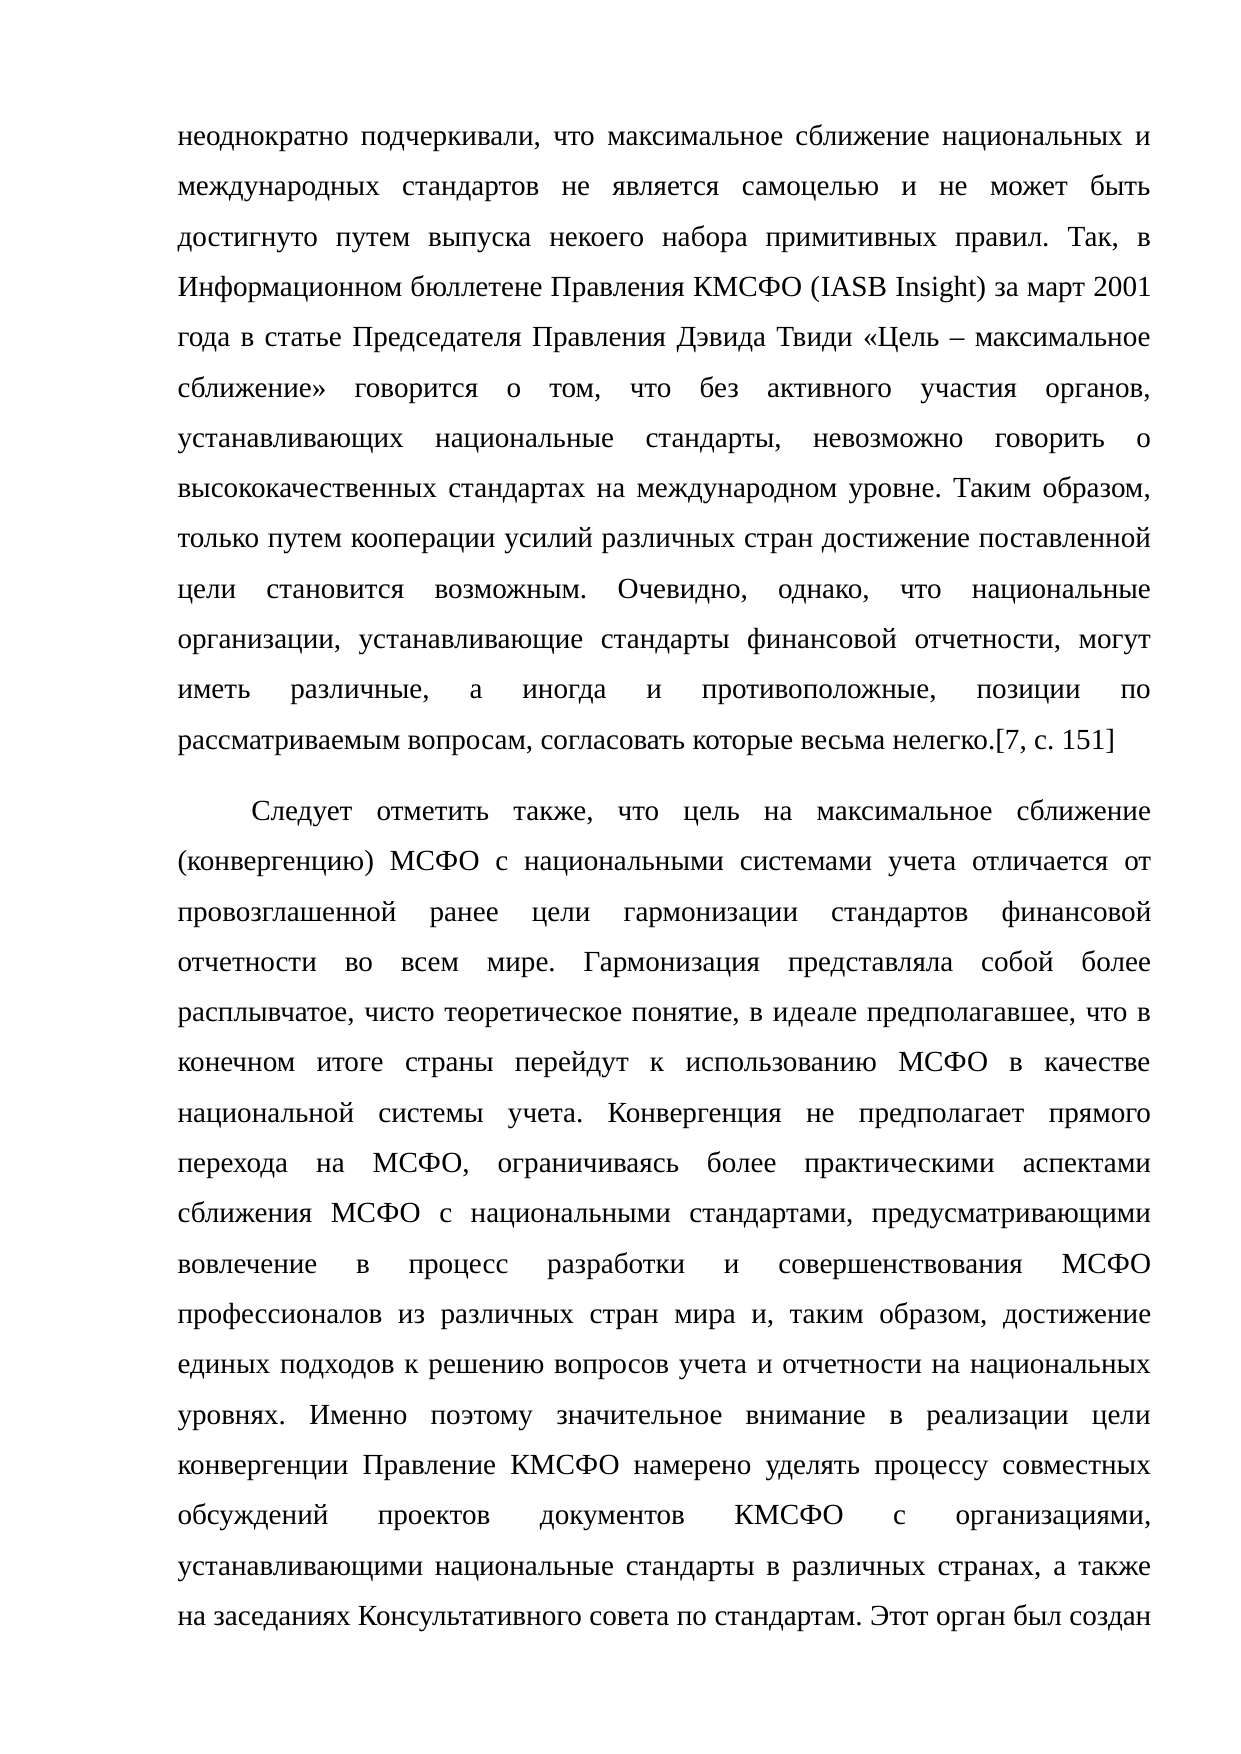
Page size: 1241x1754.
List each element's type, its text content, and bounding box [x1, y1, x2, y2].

text Следует отметить также, что цель на максимальное сближение (конвергенцию) МСФО с национальными системами учета отличается от провозглашенной ранее цели гармонизации стандартов финансовой отчетности во всем мире. Гармонизация представляла собой более расплывчатое, чисто теоретическое понятие, в идеале предполагавшее, что в конечном итоге страны перейдут к использованию МСФО в качестве национальной системы учета. Конвергенция не предполагает прямого перехода на МСФО, ограничиваясь более практическими аспектами сближения МСФО с национальными стандартами, предусматривающими вовлечение в процесс разработки и совершенствования МСФО профессионалов из различных стран мира и, таким образом, достижение единых подходов к решению вопросов учета и отчетности на национальных уровнях. Именно поэтому значительное внимание в реализации цели конвергенции Правление КМСФО намерено уделять процессу совместных обсуждений проектов документов КМСФО с организациями, устанавливающими национальные стандарты в различных странах, а также на заседаниях Консультативного совета по стандартам. Этот орган был создан [177, 793, 1152, 1632]
text неоднократно подчеркивали, что максимальное сближение национальных и международных стандартов не является самоцелью и не может быть достигнуто путем выпуска некоего набора примитивных правил. Так, в Информационном бюллетене Правления КМСФО (IASB Insight) за март 2001 года в статье Председателя Правления Дэвида Твиди «Цель – максимальное сближение» говорится о том, что без активного участия органов, устанавливающих национальные стандарты, невозможно говорить о высококачественных стандартах на международном уровне. Таким образом, только путем кооперации усилий различных стран достижение поставленной цели становится возможным. Очевидно, однако, что национальные организации, устанавливающие стандарты финансовой отчетности, могут иметь различные, а иногда и противоположные, позиции по рассматриваемым вопросам, согласовать которые весьма нелегко.[7, с. 151] [177, 118, 1152, 755]
